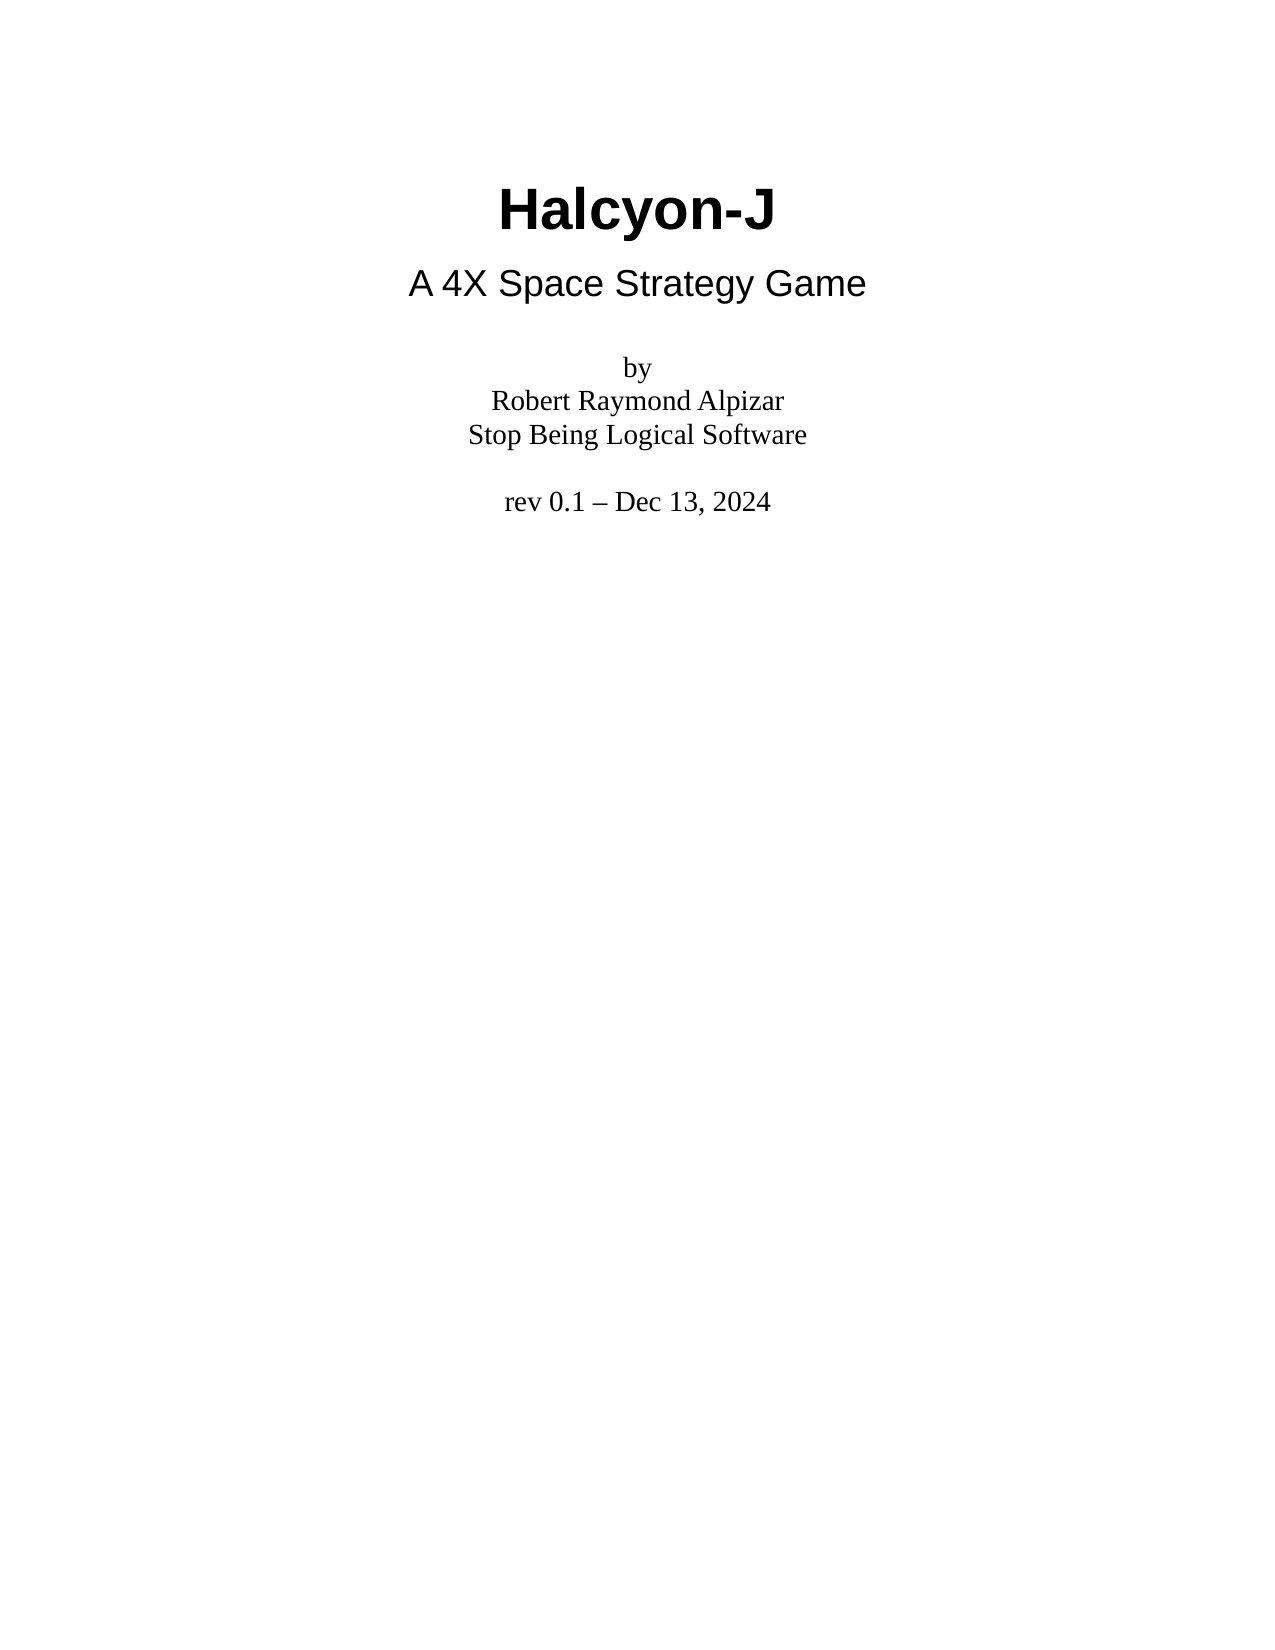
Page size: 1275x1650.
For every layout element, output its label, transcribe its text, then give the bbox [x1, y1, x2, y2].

title Halcyon-J [150, 175, 1125, 242]
text by [150, 350, 1125, 383]
subtitle A 4X Space Strategy Game [150, 261, 1125, 304]
text Stop Being Logical Software [150, 417, 1125, 451]
text Robert Raymond Alpizar [150, 383, 1125, 417]
text rev 0.1 – Dec 13, 2024 [150, 484, 1125, 518]
